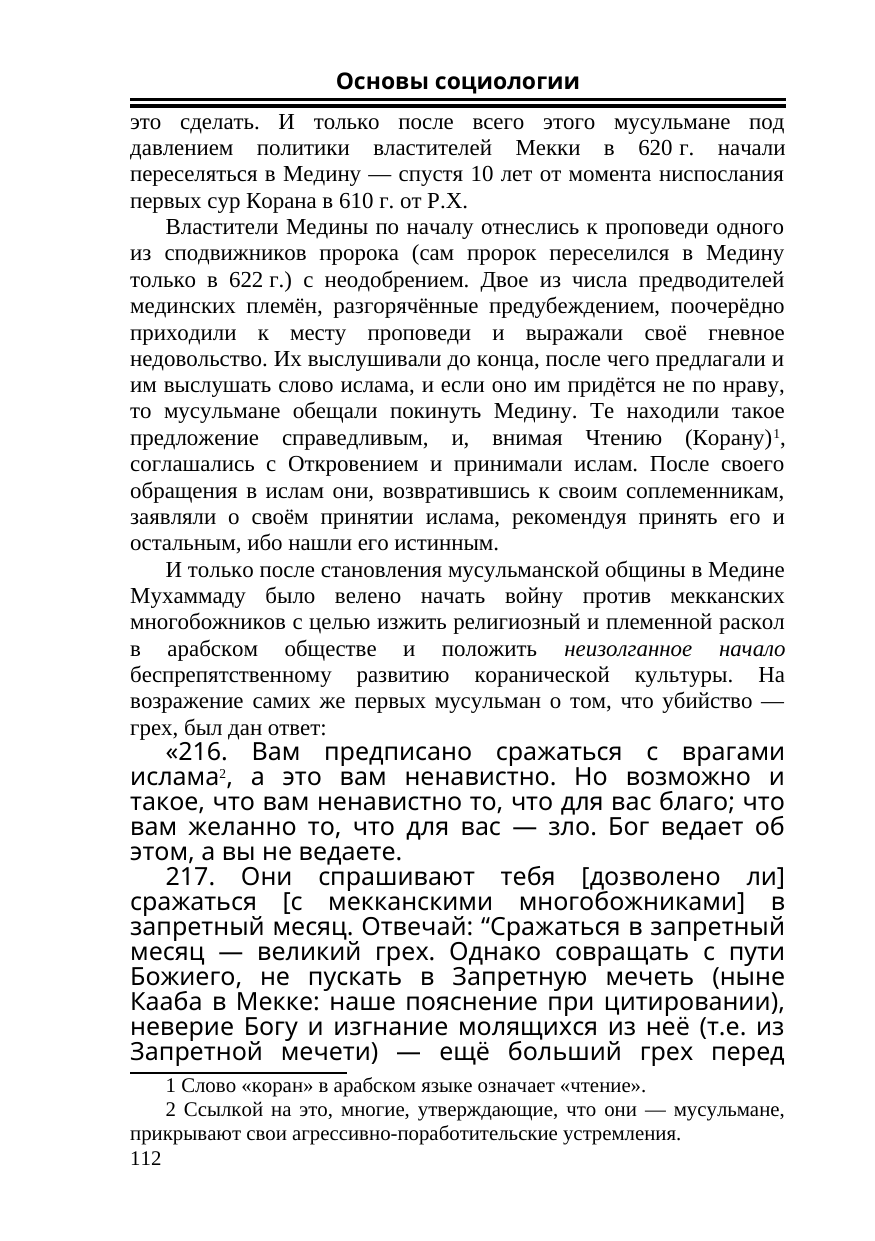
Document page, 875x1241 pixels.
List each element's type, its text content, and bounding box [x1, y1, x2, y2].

text 217. Они спрашивают тебя [дозволено ли] сражаться [с мекканскими многобожниками] в запретный месяц. Отвечай: “Сражаться в запретный месяц — великий грех. Однако совращать с пути Божиего, не пускать в Запретную мечеть (ныне Кааба в Мекке: наше пояснение при цитировании), неверие Богу и изгнание молящихся из неё (т.е. из Запретной мечети) — ещё больший грех перед [130, 865, 786, 1065]
text И только после становления мусульманской общины в Медине Мухаммаду было велено начать войну против мекканских многобожников с целью изжить религиозный и племенной раскол в арабском обществе и положить неизолганное начало беспрепятственному развитию коранической культуры. На возражение самих же первых мусульман о том, что убийство — грех, был дан ответ: [130, 556, 786, 740]
text Ссылкой на это, многие, утверждающие, что они — мусульмане, прикрывают свои агрессивно-поработительские устремления. [130, 1097, 786, 1145]
text это сделать. И только после всего этого мусульмане под давлением политики властителей Мекки в 620 г. начали переселяться в Медину — спустя 10 лет от момента ниспослания первых сур Корана в 610 г. от Р.Х. [130, 108, 786, 213]
text «216. Вам предписано сражаться с врагами ислама, а это вам ненавистно. Но возможно и такое, что вам ненавистно то, что для вас благо; что вам желанно то, что для вас — зло. Бог ведает об этом, а вы не ведаете. [130, 740, 786, 865]
text Слово «коран» в арабском языке означает «чтение». [130, 1073, 786, 1097]
text Властители Медины по началу отнеслись к проповеди одного из сподвижников пророка (сам пророк переселился в Медину только в 622 г.) с неодобрением. Двое из числа предводителей мединских племён, разгорячённые предубеждением, поочерёдно приходили к месту проповеди и выражали своё гневное недовольство. Их выслушивали до конца, после чего предлагали и им выслушать слово ислама, и если оно им придётся не по нраву, то мусульмане обещали покинуть Медину. Те находили такое предложение справедливым, и, внимая Чтению (Корану), соглашались с Откровением и принимали ислам. После своего обращения в ислам они, возвратившись к своим соплеменникам, заявляли о своём принятии ислама, рекомендуя принять его и остальным, ибо нашли его истинным. [130, 213, 786, 556]
